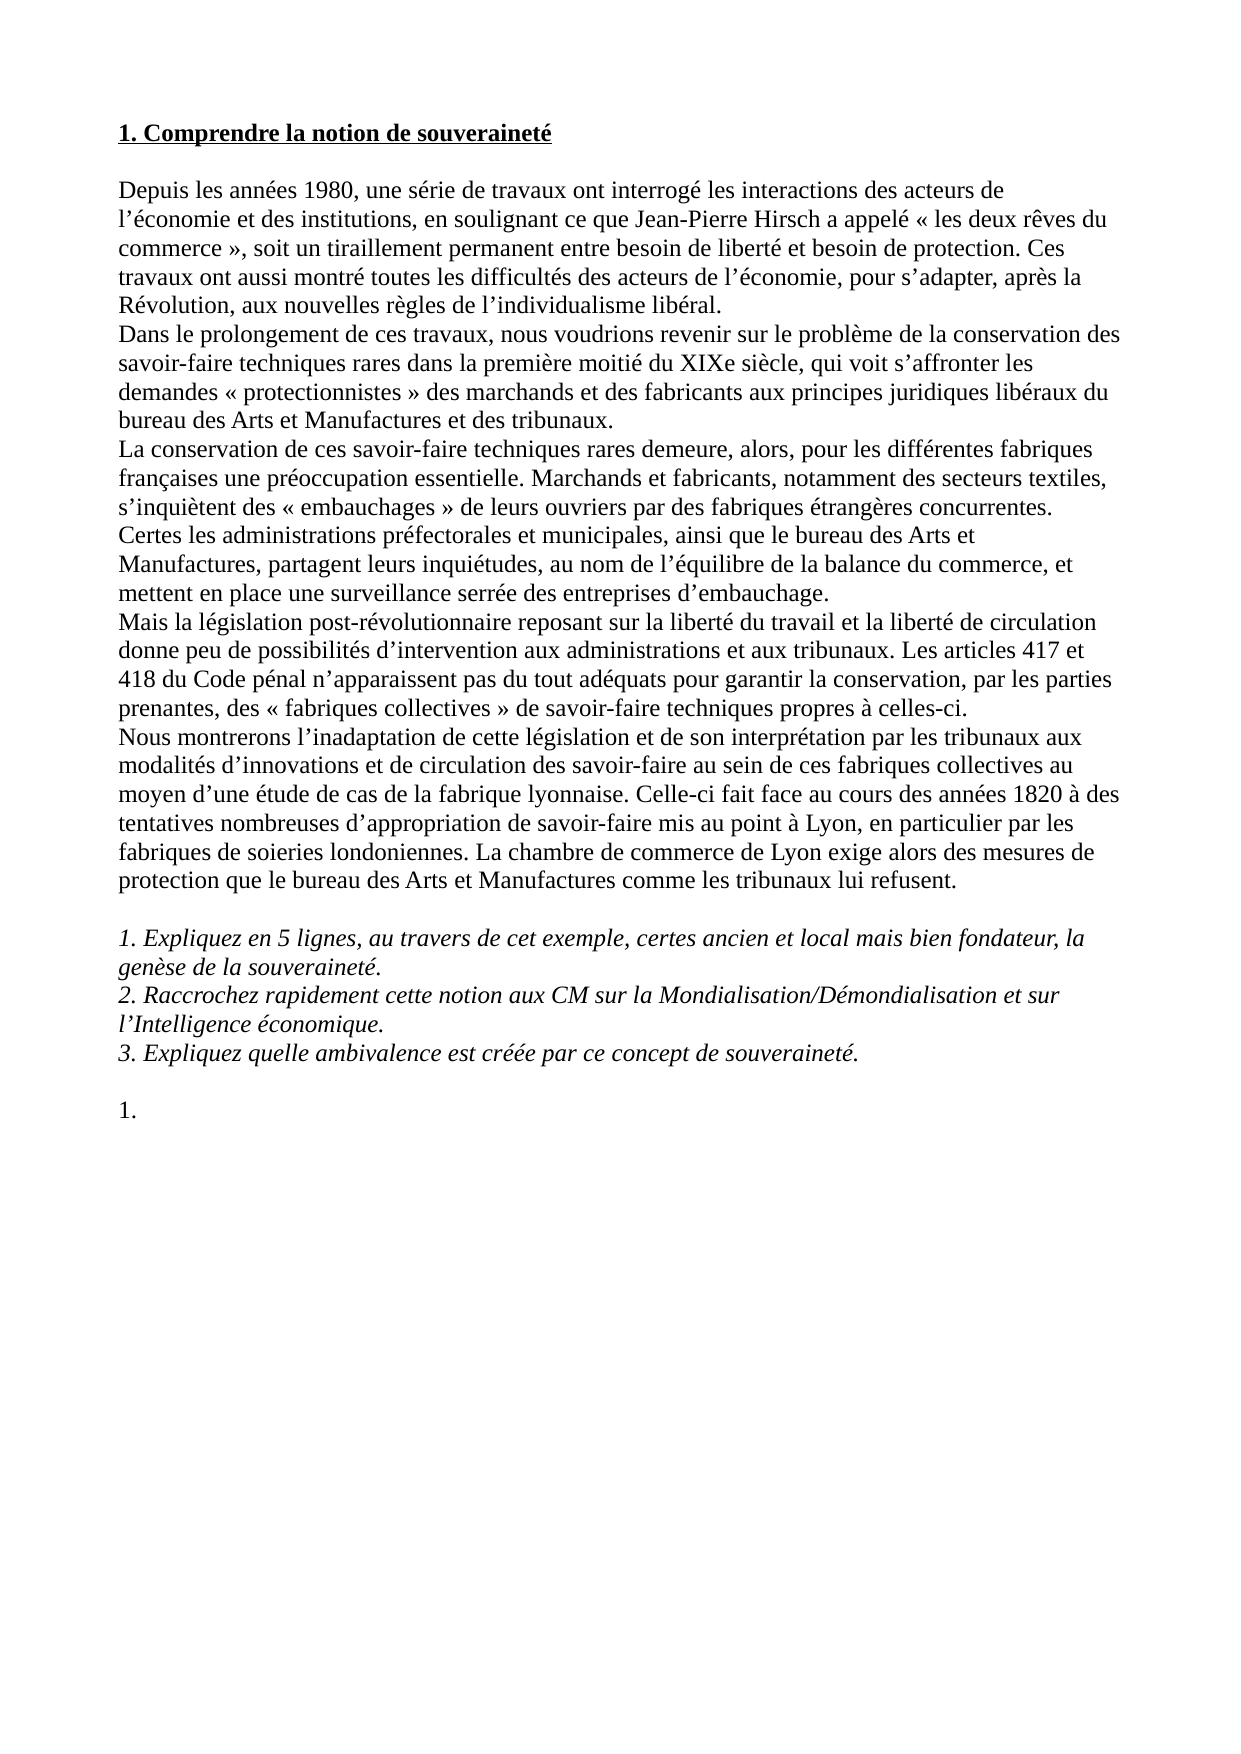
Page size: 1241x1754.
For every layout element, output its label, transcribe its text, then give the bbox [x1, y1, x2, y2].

text La conservation de ces savoir-faire techniques rares demeure, alors, pour les différentes fabriques françaises une préoccupation essentielle. Marchands et fabricants, notamment des secteurs textiles, s’inquiètent des « embauchages » de leurs ouvriers par des fabriques étrangères concurrentes. [118, 434, 1122, 521]
text Dans le prolongement de ces travaux, nous voudrions revenir sur le problème de la conservation des savoir-faire techniques rares dans la première moitié du XIXe siècle, qui voit s’affronter les demandes « protectionnistes » des marchands et des fabricants aux principes juridiques libéraux du bureau des Arts et Manufactures et des tribunaux. [118, 319, 1122, 434]
text Depuis les années 1980, une série de travaux ont interrogé les interactions des acteurs de l’économie et des institutions, en soulignant ce que Jean-Pierre Hirsch a appelé « les deux rêves du commerce », soit un tiraillement permanent entre besoin de liberté et besoin de protection. Ces travaux ont aussi montré toutes les difficultés des acteurs de l’économie, pour s’adapter, après la Révolution, aux nouvelles règles de l’individualisme libéral. [118, 176, 1122, 319]
text 1. Comprendre la notion de souveraineté [118, 118, 1122, 147]
text 1. Expliquez en 5 lignes, au travers de cet exemple, certes ancien et local mais bien fondateur, la genèse de la souveraineté. [118, 923, 1122, 981]
text 1. [118, 1096, 1122, 1124]
text 3. Expliquez quelle ambivalence est créée par ce concept de souveraineté. [118, 1038, 1122, 1067]
text Certes les administrations préfectorales et municipales, ainsi que le bureau des Arts et Manufactures, partagent leurs inquiétudes, au nom de l’équilibre de la balance du commerce, et mettent en place une surveillance serrée des entreprises d’embauchage. [118, 521, 1122, 607]
text Nous montrerons l’inadaptation de cette législation et de son interprétation par les tribunaux aux modalités d’innovations et de circulation des savoir-faire au sein de ces fabriques collectives au moyen d’une étude de cas de la fabrique lyonnaise. Celle-ci fait face au cours des années 1820 à des tentatives nombreuses d’appropriation de savoir-faire mis au point à Lyon, en particulier par les fabriques de soieries londoniennes. La chambre de commerce de Lyon exige alors des mesures de protection que le bureau des Arts et Manufactures comme les tribunaux lui refusent. [118, 722, 1122, 894]
text Mais la législation post-révolutionnaire reposant sur la liberté du travail et la liberté de circulation donne peu de possibilités d’intervention aux administrations et aux tribunaux. Les articles 417 et 418 du Code pénal n’apparaissent pas du tout adéquats pour garantir la conservation, par les parties prenantes, des « fabriques collectives » de savoir-faire techniques propres à celles-ci. [118, 607, 1122, 722]
text 2. Raccrochez rapidement cette notion aux CM sur la Mondialisation/Démondialisation et sur l’Intelligence économique. [118, 981, 1122, 1038]
